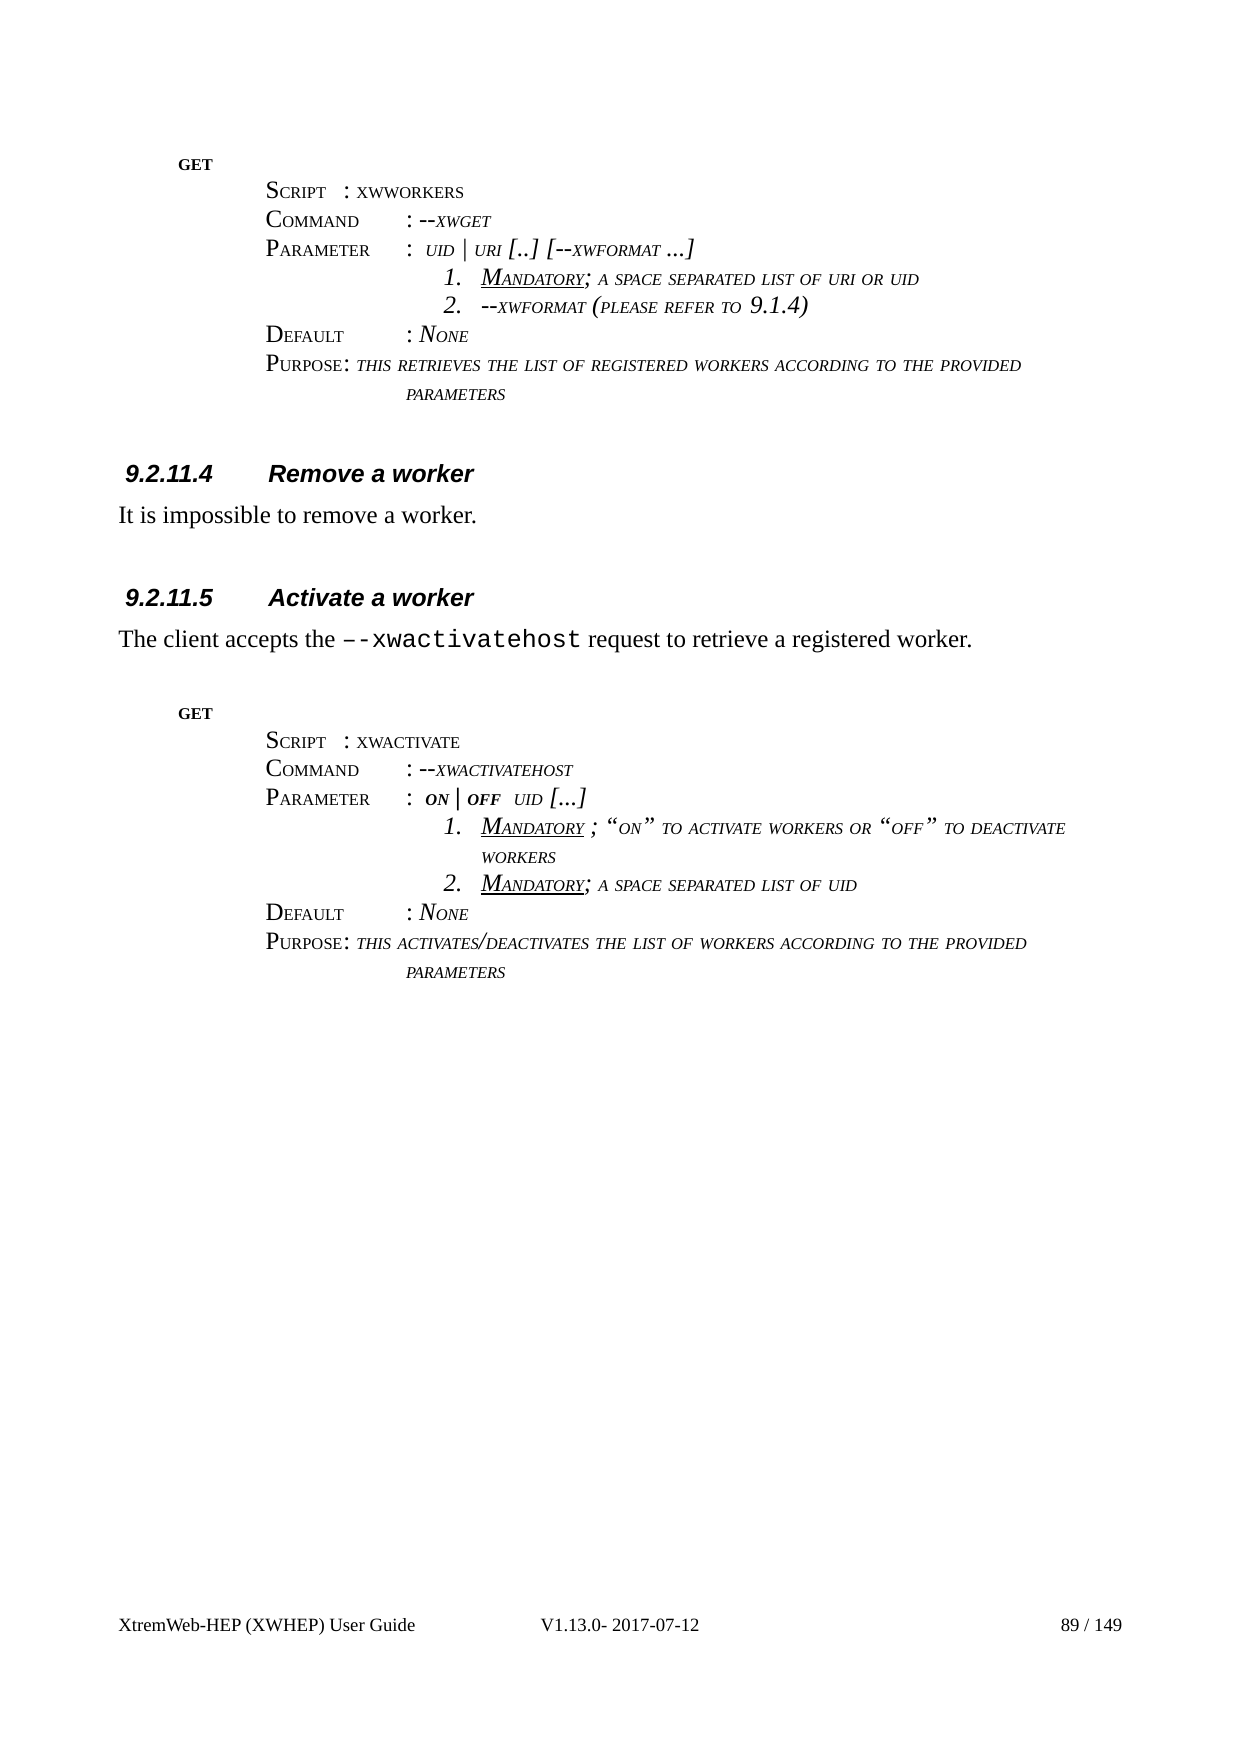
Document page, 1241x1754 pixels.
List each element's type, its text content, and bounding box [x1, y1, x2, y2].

text The client accepts the –-xwactivatehost request to retrieve a registered worker. [118, 624, 1122, 655]
list Mandatory; a space separated list of uri or uid [443, 262, 1122, 291]
text Default : None [265, 897, 1122, 926]
text Script : xwworkers [265, 176, 1122, 204]
list Mandatory; a space separated list of uid [443, 868, 1122, 897]
list Mandatory ; “on” to activate workers or “off” to deactivate workers [443, 811, 1122, 868]
text It is impossible to remove a worker. [118, 500, 1122, 529]
text Parameter : on | off uid [...] [265, 782, 1122, 811]
text Command : --xwactivatehost [265, 753, 1122, 782]
text Script : xwactivate [265, 725, 1122, 753]
subtitle Remove a worker [118, 459, 1122, 488]
text Purpose : this retrieves the list of registered workers according to the provided parameters [265, 348, 1122, 406]
subtitle Activate a worker [118, 583, 1122, 611]
list --xwformat (please refer to 9.1.4) [443, 291, 1122, 319]
text Parameter : uid | uri [..] [--xwformat ...] [265, 233, 1122, 262]
text get [178, 147, 1122, 176]
text Purpose : this activates/deactivates the list of workers according to the provided parameters [265, 926, 1122, 983]
text Command : --xwget [265, 204, 1122, 233]
text Default : None [265, 319, 1122, 348]
text get [178, 696, 1122, 725]
